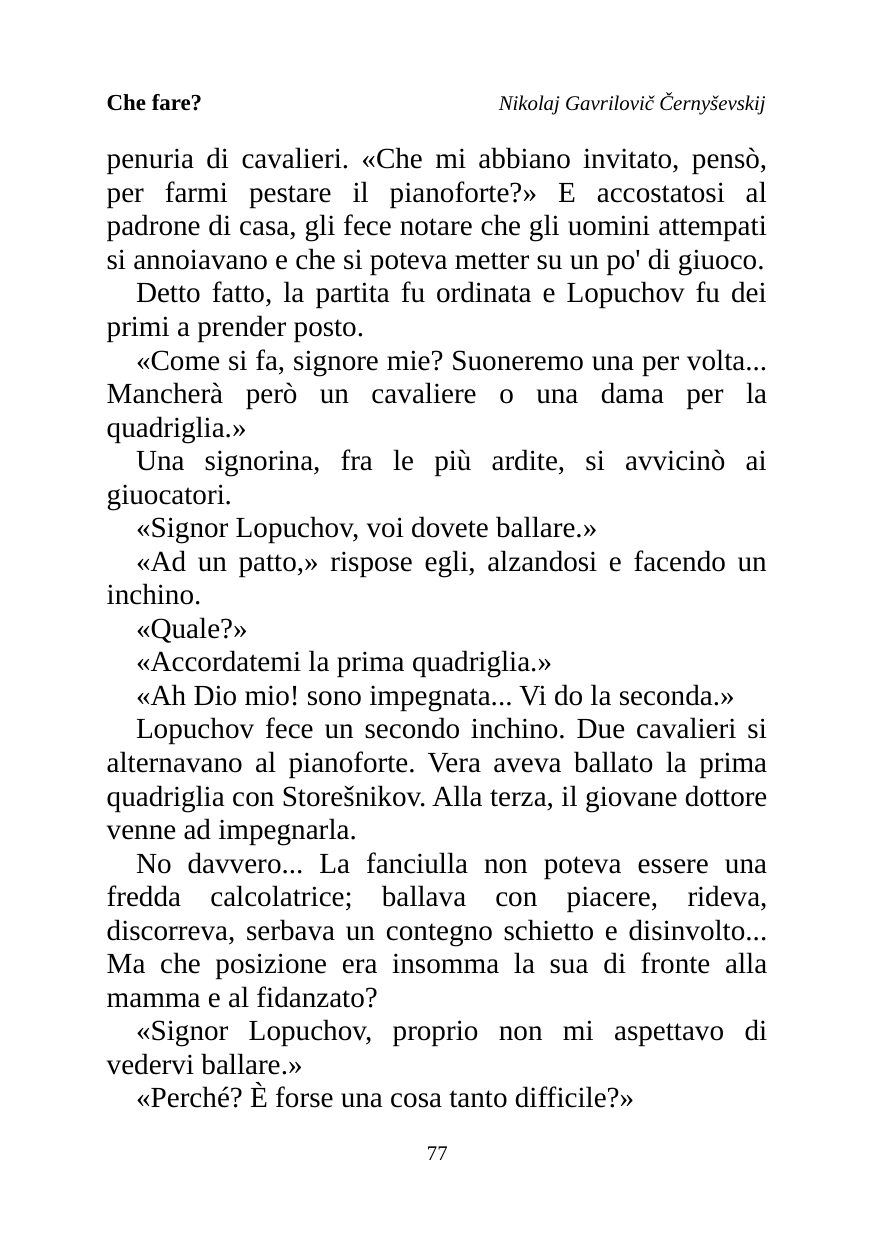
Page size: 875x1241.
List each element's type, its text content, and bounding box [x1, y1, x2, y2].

text Lopuchov fece un secondo inchino. Due cavalieri si alternavano al pianoforte. Vera aveva ballato la prima quadriglia con Storešnikov. Alla terza, il giovane dottore venne ad impegnarla. [106, 712, 768, 846]
text «Perché? È forse una cosa tanto difficile?» [106, 1081, 768, 1114]
text Detto fatto, la partita fu ordinata e Lopuchov fu dei primi a prender posto. [106, 276, 768, 343]
text «Ad un patto,» rispose egli, alzandosi e facendo un inchino. [106, 544, 768, 611]
text penuria di cavalieri. «Che mi abbiano invitato, pensò, per farmi pestare il pianoforte?» E accostatosi al padrone di casa, gli fece notare che gli uomini attempati si annoiavano e che si poteva metter su un po' di giuoco. [106, 141, 768, 276]
text «Ah Dio mio! sono impegnata... Vi do la seconda.» [106, 678, 768, 712]
text No davvero... La fanciulla non poteva essere una fredda calcolatrice; ballava con piacere, rideva, discorreva, serbava un contegno schietto e disinvolto... Ma che posizione era insomma la sua di fronte alla mamma e al fidanzato? [106, 846, 768, 1013]
text Una signorina, fra le più ardite, si avvicinò ai giuocatori. [106, 443, 768, 510]
text «Signor Lopuchov, voi dovete ballare.» [106, 510, 768, 544]
text «Signor Lopuchov, proprio non mi aspettavo di vedervi ballare.» [106, 1013, 768, 1081]
text «Accordatemi la prima quadriglia.» [106, 644, 768, 678]
text «Quale?» [106, 611, 768, 644]
text «Come si fa, signore mie? Suoneremo una per volta... Mancherà però un cavaliere o una dama per la quadriglia.» [106, 343, 768, 443]
